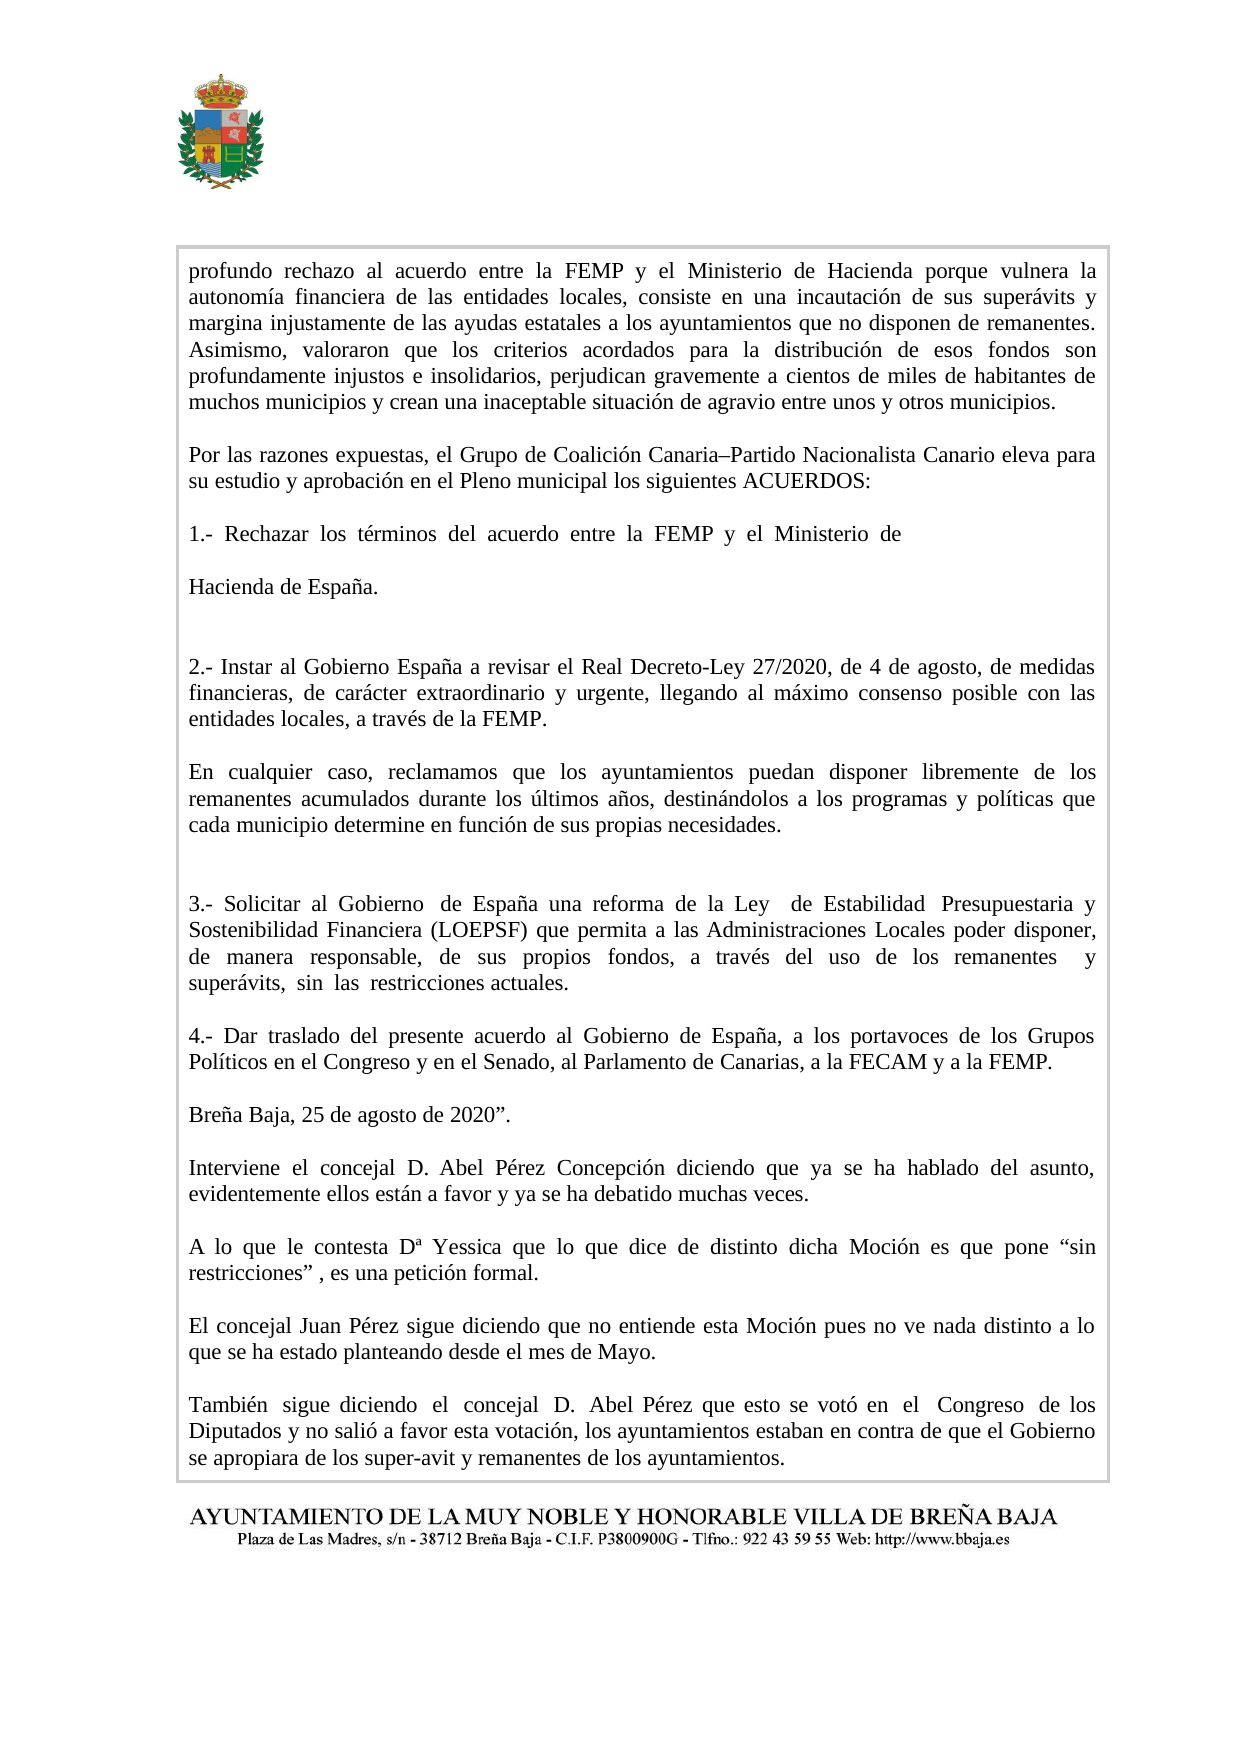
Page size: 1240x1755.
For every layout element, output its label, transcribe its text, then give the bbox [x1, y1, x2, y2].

text [1110, 1101, 1196, 1127]
text Por las razones expuestas, el Grupo de Coalición Canaria–Partido Nacionalista Canario eleva para su estudio y aprobación en el Pleno municipal los siguientes ACUERDOS: [188, 441, 1097, 494]
text El concejal Juan Pérez sigue diciendo que no entiende esta Moción pues no ve nada distinto a lo que se ha estado planteando desde el mes de Mayo. [188, 1312, 1095, 1364]
text También sigue diciendo el concejal D. Abel Pérez que esto se votó en el Congreso de los Diputados y no salió a favor esta votación, los ayuntamientos estaban en contra de que el Gobierno se apropiara de los super-avit y remanentes de los ayuntamientos. [188, 1391, 1096, 1470]
text profundo rechazo al acuerdo entre la FEMP y el Ministerio de Hacienda porque vulnera la autonomía financiera de las entidades locales, consiste en una incautación de sus superávits y margina injustamente de las ayudas estatales a los ayuntamientos que no disponen de remanentes. Asimismo, valoraron que los criterios acordados para la distribución de esos fondos son profundamente injustos e insolidarios, perjudican gravemente a cientos de miles de habitantes de muchos municipios y crean una inaceptable situación de agravio entre unos y otros municipios. [188, 257, 1097, 415]
text 3.- Solicitar al Gobierno de España una reforma de la Ley de Estabilidad Presupuestaria y Sostenibilidad Financiera (LOEPSF) que permita a las Administraciones Locales poder disponer, de manera responsable, de sus propios fondos, a través del uso de los remanentes y superávits, sin las restricciones actuales. [188, 890, 1097, 996]
text 2.- Instar al Gobierno España a revisar el Real Decreto-Ley 27/2020, de 4 de agosto, de medidas financieras, de carácter extraordinario y urgente, llegando al máximo consenso posible con las entidades locales, a través de la FEMP. [188, 653, 1096, 732]
text 1.- Rechazar los términos del acuerdo entre la FEMP y el Ministerio de Hacienda de España. [188, 520, 959, 599]
text A lo que le contesta Dª Yessica que lo que dice de distinto dicha Moción es que pone “sin restricciones” , es una petición formal. [188, 1233, 1097, 1285]
text En cualquier caso, reclamamos que los ayuntamientos puedan disponer libremente de los remanentes acumulados durante los últimos años, destinándolos a los programas y políticas que cada municipio determine en función de sus propias necesidades. [188, 758, 1096, 837]
text 4.- Dar traslado del presente acuerdo al Gobierno de España, a los portavoces de los Grupos Políticos en el Congreso y en el Senado, al Parlamento de Canarias, a la FECAM y a la FEMP. [188, 1022, 1096, 1074]
text Breña Baja, 25 de agosto de 2020”. [188, 1101, 1107, 1127]
text Interviene el concejal D. Abel Pérez Concepción diciendo que ya se ha hablado del asunto, evidentemente ellos están a favor y ya se ha debatido muchas veces. [188, 1154, 1096, 1206]
